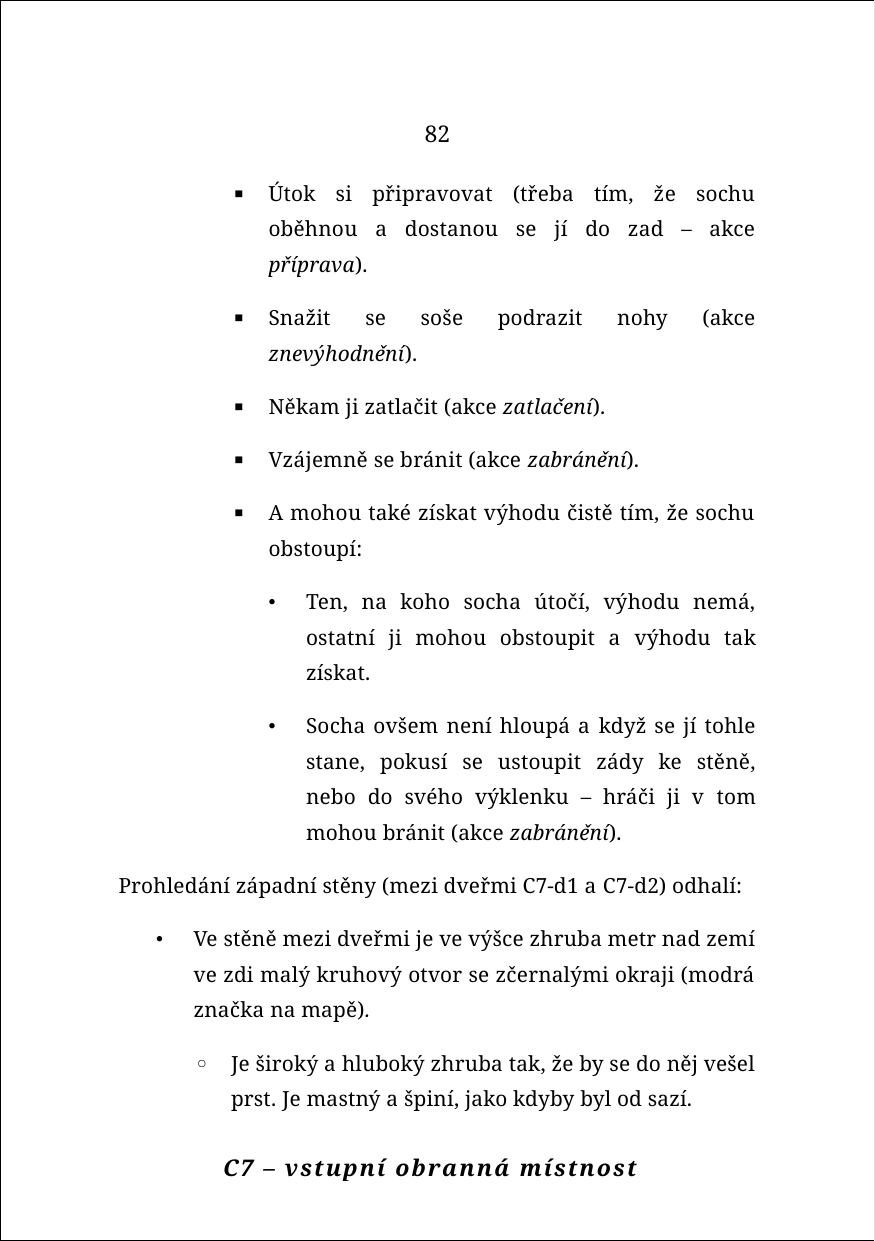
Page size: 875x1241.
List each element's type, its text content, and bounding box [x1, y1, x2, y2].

list A⁠ mohou také získat výhodu čistě tím, že sochu obstoupí: [231, 498, 756, 562]
list Snažit se soše podrazit nohy (akce znevýhodnění). [231, 303, 756, 367]
list Ve stěně mezi dveřmi je ve výšce zhruba metr nad zemí ve zdi malý kruhový otvor se zčernalými okraji (modrá značka na mapě). [156, 924, 756, 1024]
list Útok si připravovat (třeba tím, že sochu oběhnou a⁠ dostanou se jí do zad – akce příprava). [231, 179, 756, 278]
list Někam ji zatlačit (akce zatlačení). [231, 392, 756, 420]
list Socha ovšem není hloupá a⁠ když se jí tohle stane, pokusí se ustoupit zády ke stěně, nebo do svého výklenku – hráči ji v⁠ tom mohou bránit (akce zabránění). [268, 711, 756, 846]
text Prohledání západní stěny (mezi dveřmi C7-d1 a⁠ C7-d2) odhalí: [118, 871, 756, 900]
list Ten, na koho socha útočí, výhodu nemá, ostatní ji mohou obstoupit a⁠ výhodu tak získat. [268, 587, 756, 687]
list Je široký a⁠ hluboký zhruba tak, že by se do něj vešel prst. Je mastný a⁠ špiní, jako kdyby byl od sazí. [193, 1049, 756, 1113]
list Vzájemně se bránit (akce zabránění). [231, 445, 756, 474]
